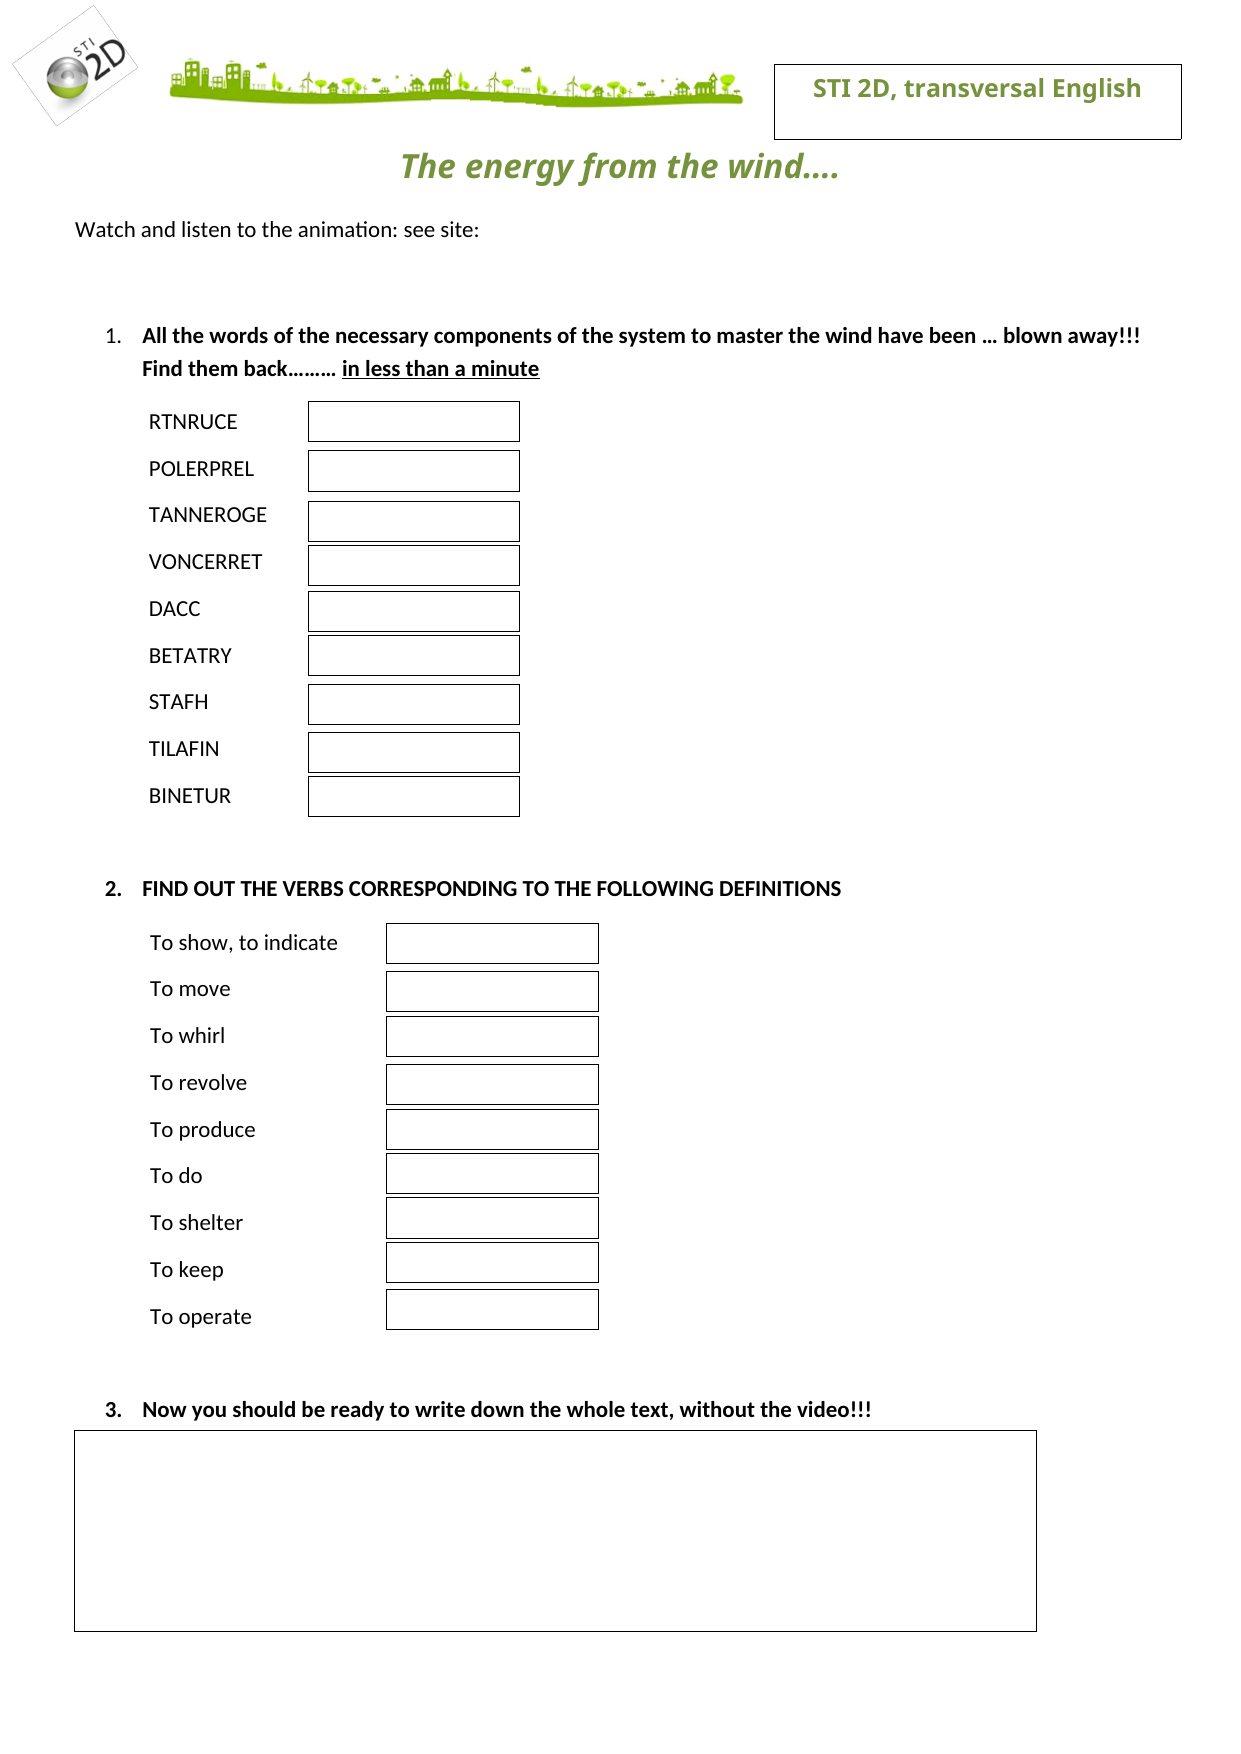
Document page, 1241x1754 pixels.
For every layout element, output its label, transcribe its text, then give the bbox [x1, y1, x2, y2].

list [599, 1302, 1165, 1330]
text DACC [75, 594, 308, 622]
text [520, 781, 1165, 809]
text [520, 734, 1165, 762]
list [599, 1021, 1165, 1049]
text The energy from the wind…. [75, 143, 1165, 188]
list [599, 974, 1165, 1002]
text BINETUR [75, 781, 308, 809]
list To move [112, 974, 386, 1002]
text TILAFIN [75, 734, 308, 762]
list To operate [112, 1302, 386, 1330]
text [520, 454, 1165, 482]
list Now you should be ready to write down the whole text, without the video!!! [104, 1395, 1165, 1423]
list To shelter [112, 1208, 386, 1236]
list To revolve [112, 1068, 386, 1096]
text POLERPREL [75, 454, 308, 482]
text [520, 407, 1165, 435]
text VONCERRET [75, 547, 308, 575]
text [520, 547, 1165, 575]
text RTNRUCE [75, 407, 308, 435]
list FIND OUT THE VERBS CORRESPONDING TO THE FOLLOWING DEFINITIONS [104, 874, 1165, 903]
text Watch and listen to the animation: see site: [75, 216, 1165, 244]
text BETATRY [75, 641, 308, 669]
text [520, 687, 1165, 716]
list To whirl [112, 1021, 386, 1049]
list [599, 1208, 1165, 1236]
list [599, 928, 1165, 956]
list [599, 1115, 1165, 1143]
text TANNEROGE [75, 500, 1165, 528]
list To do [112, 1161, 386, 1189]
text [520, 641, 1165, 669]
list [599, 1161, 1165, 1189]
list To show, to indicate [112, 928, 386, 956]
list [599, 1255, 1165, 1283]
text STI 2D, transversal English [780, 70, 1175, 104]
list To keep [112, 1255, 386, 1283]
list [599, 1068, 1165, 1096]
text STAFH [75, 687, 308, 716]
picture [13, 5, 138, 126]
text [520, 594, 1165, 622]
list To produce [112, 1115, 386, 1143]
picture [164, 50, 755, 124]
list All the words of the necessary components of the system to master the wind have been … blown away!!! Find them back……… in less than a minute [104, 322, 1165, 382]
